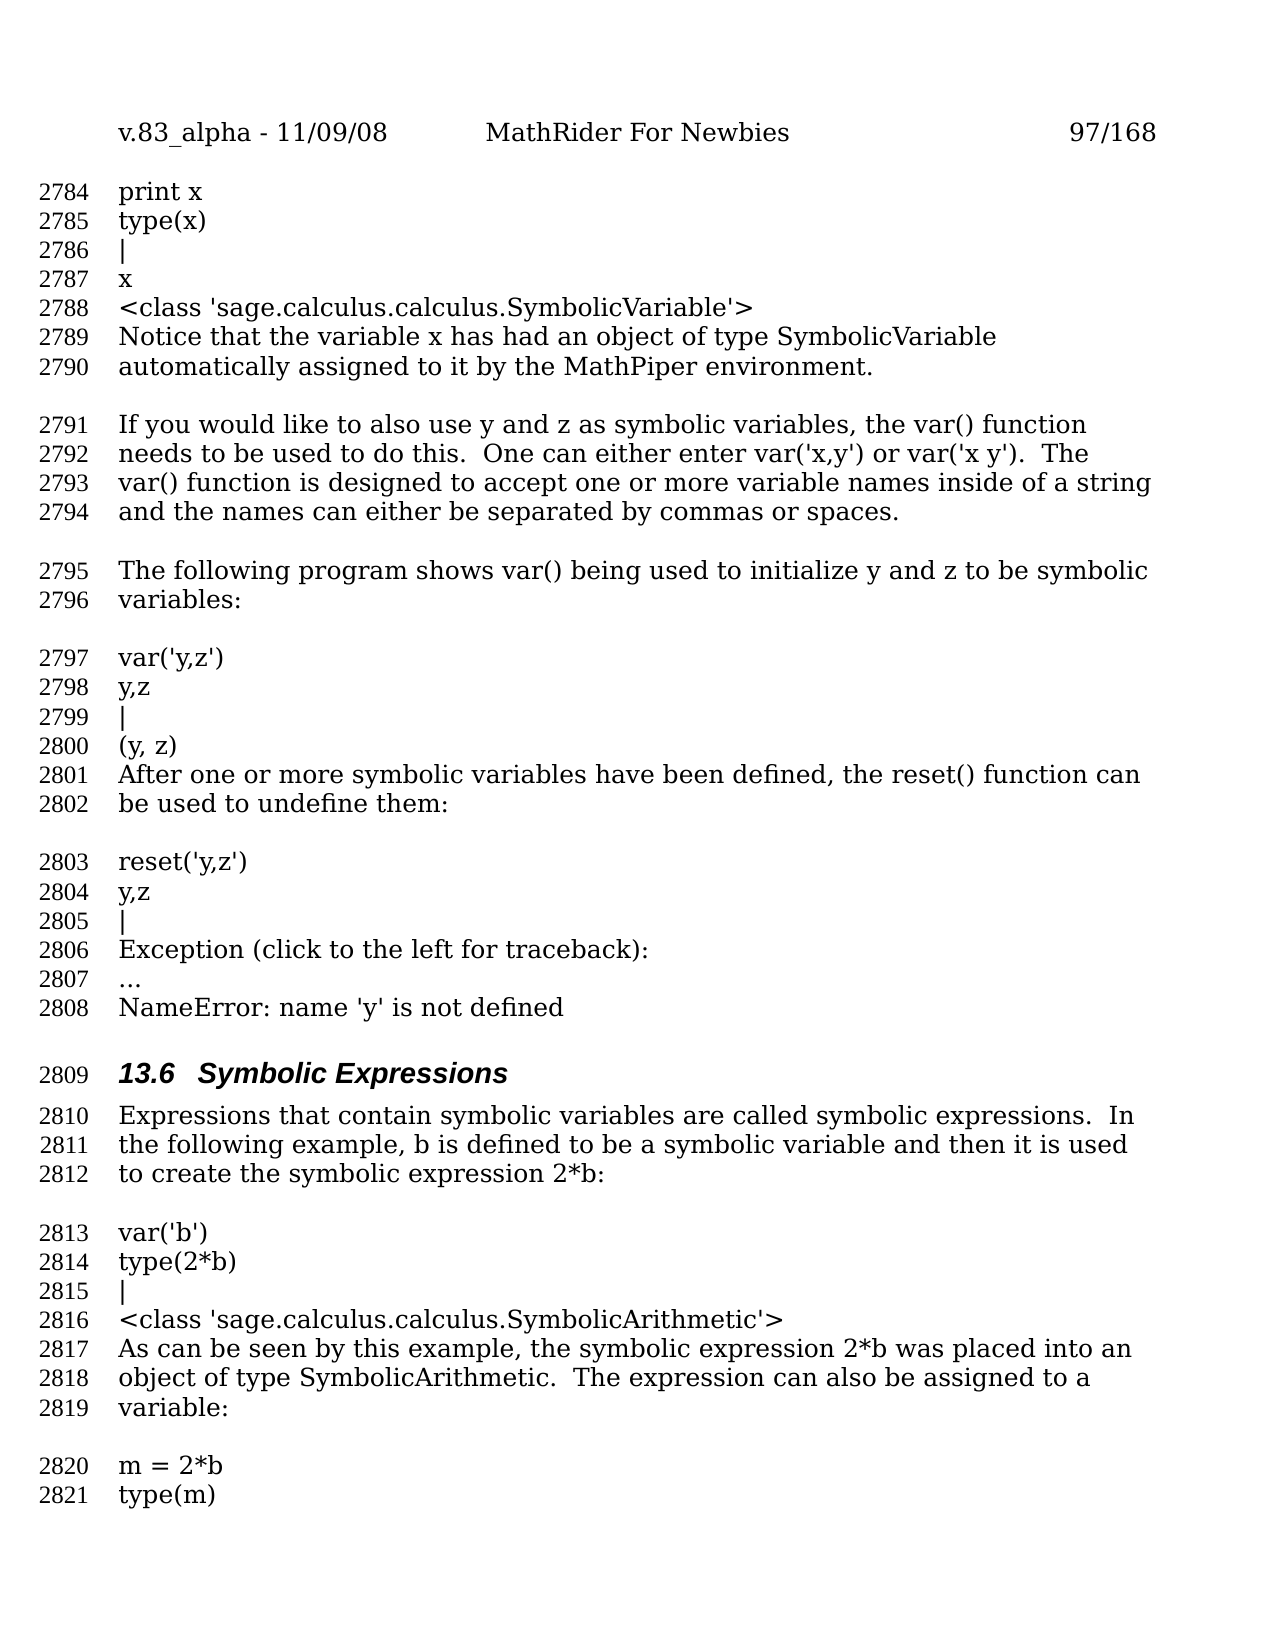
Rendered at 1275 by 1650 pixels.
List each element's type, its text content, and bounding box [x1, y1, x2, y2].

text y,z [118, 877, 1157, 906]
text type(m) [118, 1480, 1157, 1509]
text | [118, 235, 1157, 264]
text Exception (click to the left for traceback): [118, 935, 1157, 964]
text var('y,z') [118, 643, 1157, 673]
text m = 2*b [118, 1451, 1157, 1480]
text | [118, 702, 1157, 731]
text (y, z) [118, 731, 1157, 760]
text var('b') [118, 1218, 1157, 1247]
text reset('y,z') [118, 848, 1157, 877]
text | [118, 1276, 1157, 1305]
subtitle Symbolic Expressions [118, 1056, 1157, 1089]
text y,z [118, 673, 1157, 702]
text | [118, 906, 1157, 935]
text ... [118, 964, 1157, 993]
text Expressions that contain symbolic variables are called symbolic expressions. In the following example, b is defined to be a symbolic variable and then it is used to create the symbolic expression 2*b: [118, 1101, 1157, 1189]
text <class 'sage.calculus.calculus.SymbolicArithmetic'> [118, 1305, 1157, 1334]
text NameError: name 'y' is not defined [118, 993, 1157, 1023]
text As can be seen by this example, the symbolic expression 2*b was placed into an object of type SymbolicArithmetic. The expression can also be assigned to a variable: [118, 1334, 1157, 1422]
text x [118, 264, 1157, 293]
text After one or more symbolic variables have been defined, the reset() function can be used to undefine them: [118, 760, 1157, 818]
text type(x) [118, 206, 1157, 235]
text type(2*b) [118, 1247, 1157, 1276]
text print x [118, 177, 1157, 206]
text The following program shows var() being used to initialize y and z to be symbolic variables: [118, 556, 1157, 614]
text Notice that the variable x has had an object of type SymbolicVariable automatically assigned to it by the MathPiper environment. [118, 323, 1157, 381]
text <class 'sage.calculus.calculus.SymbolicVariable'> [118, 293, 1157, 323]
text If you would like to also use y and z as symbolic variables, the var() function needs to be used to do this. One can either enter var('x,y') or var('x y'). The var() function is designed to accept one or more variable names inside of a string and the names can either be separated by commas or spaces. [118, 410, 1157, 527]
